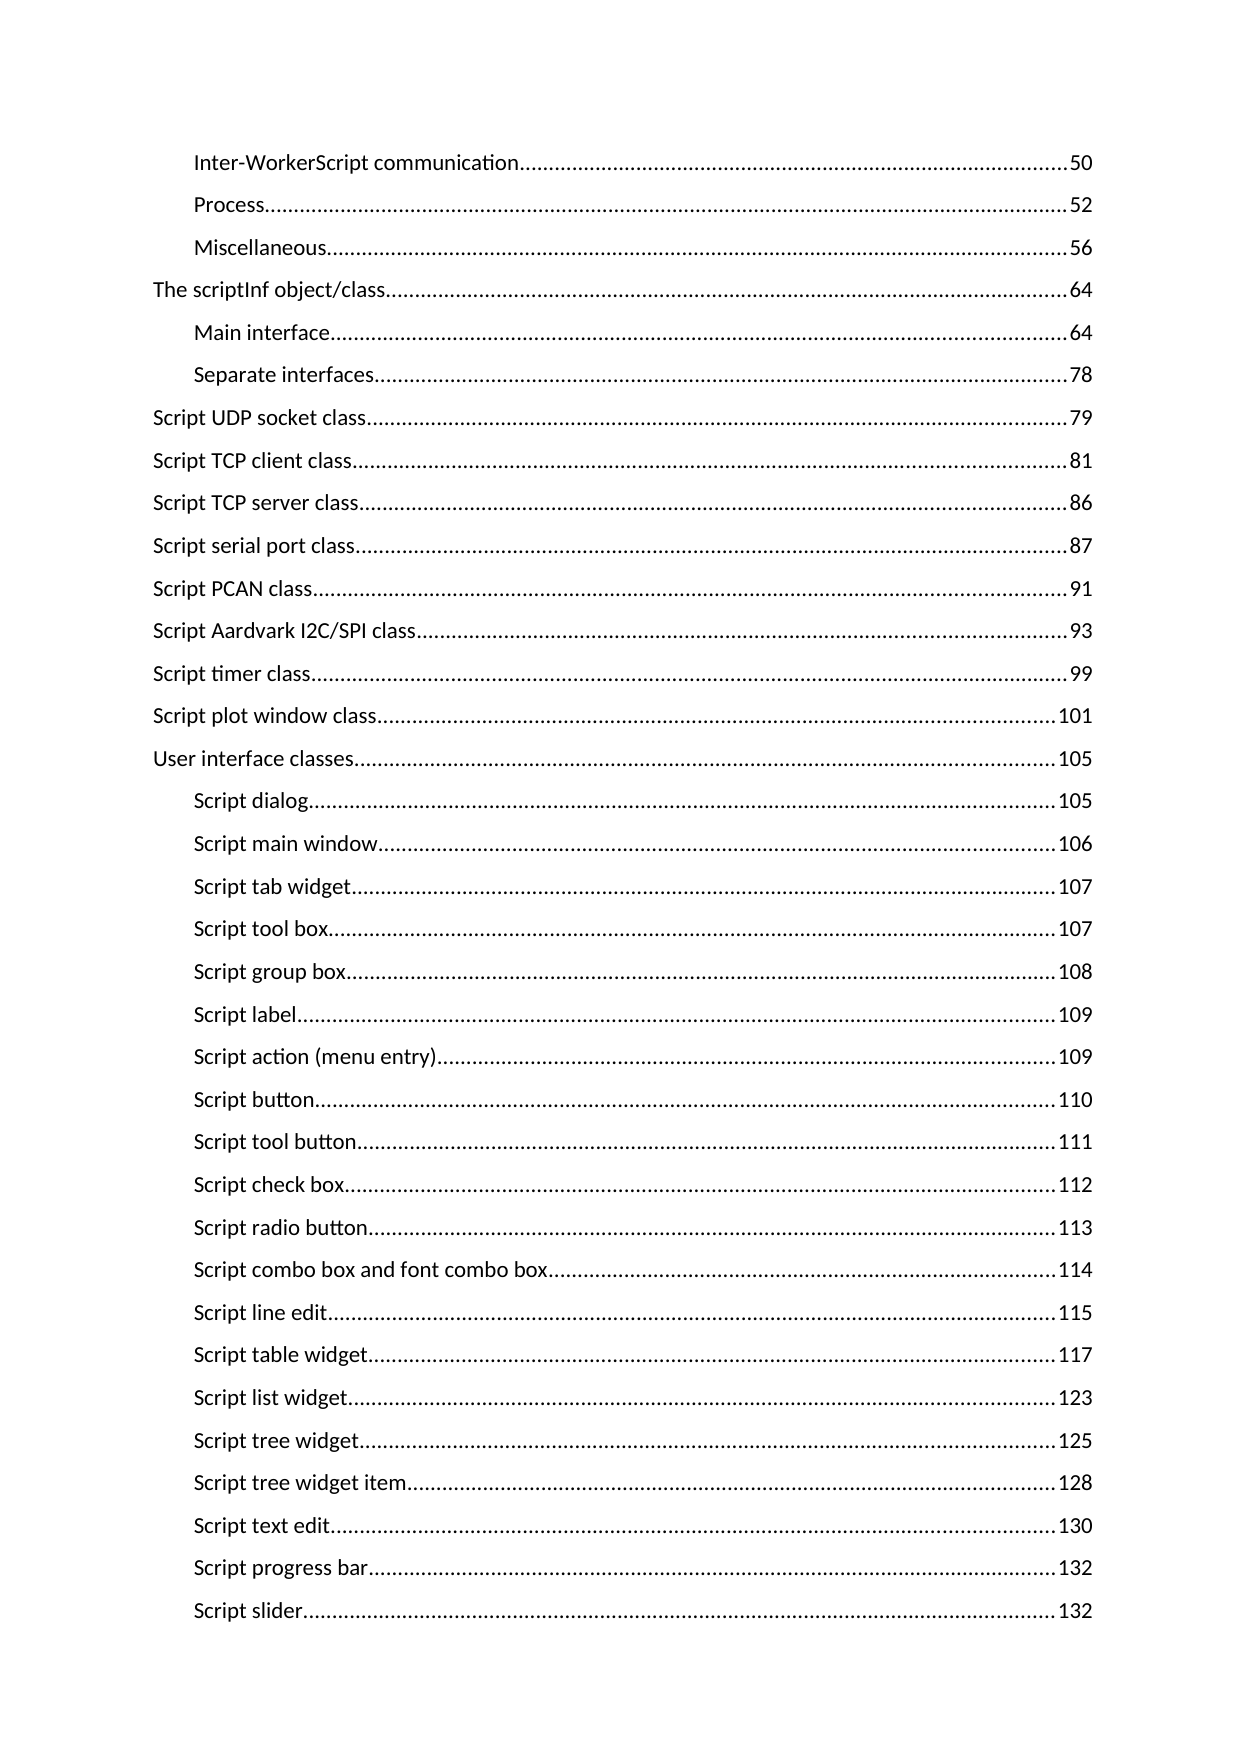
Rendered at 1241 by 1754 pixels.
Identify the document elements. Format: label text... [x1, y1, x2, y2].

text Script tree widget 125 [193, 1426, 1093, 1454]
text Script radio button 113 [193, 1213, 1093, 1241]
text Script dialog 105 [193, 787, 1093, 815]
text Process 52 [193, 190, 1093, 218]
text Miscellaneous 56 [193, 233, 1093, 261]
text Inter-WorkerScript communication 50 [193, 148, 1093, 176]
text User interface classes 105 [153, 744, 1093, 772]
text Script check box 112 [193, 1170, 1093, 1198]
text Script main window 106 [193, 829, 1093, 857]
text Script group box 108 [193, 957, 1093, 985]
text Script timer class 99 [153, 659, 1093, 687]
text Main interface 64 [193, 318, 1093, 346]
text Script tab widget 107 [193, 872, 1093, 900]
text Script slider 132 [193, 1596, 1093, 1624]
text Script progress bar 132 [193, 1553, 1093, 1582]
text Script label 109 [193, 1000, 1093, 1028]
text Script plot window class 101 [153, 701, 1093, 729]
text Script action (menu entry) 109 [193, 1042, 1093, 1070]
text Script tool box 107 [193, 914, 1093, 942]
text Script Aardvark I2C/SPI class 93 [153, 616, 1093, 644]
text Script TCP client class 81 [153, 446, 1093, 474]
text Script TCP server class 86 [153, 488, 1093, 516]
text Script text edit 130 [193, 1511, 1093, 1539]
text Script button 110 [193, 1085, 1093, 1113]
text Script tool button 111 [193, 1127, 1093, 1156]
text Script combo box and font combo box 114 [193, 1255, 1093, 1283]
text Script table widget 117 [193, 1341, 1093, 1368]
text Script UDP socket class 79 [153, 403, 1093, 431]
text Script tree widget item 128 [193, 1468, 1093, 1496]
text Script list widget 123 [193, 1383, 1093, 1411]
text Script serial port class 87 [153, 531, 1093, 559]
text Script PCAN class 91 [153, 574, 1093, 602]
text Separate interfaces 78 [193, 361, 1093, 389]
text Script line edit 115 [193, 1298, 1093, 1326]
text The scriptInf object/class 64 [153, 275, 1093, 303]
